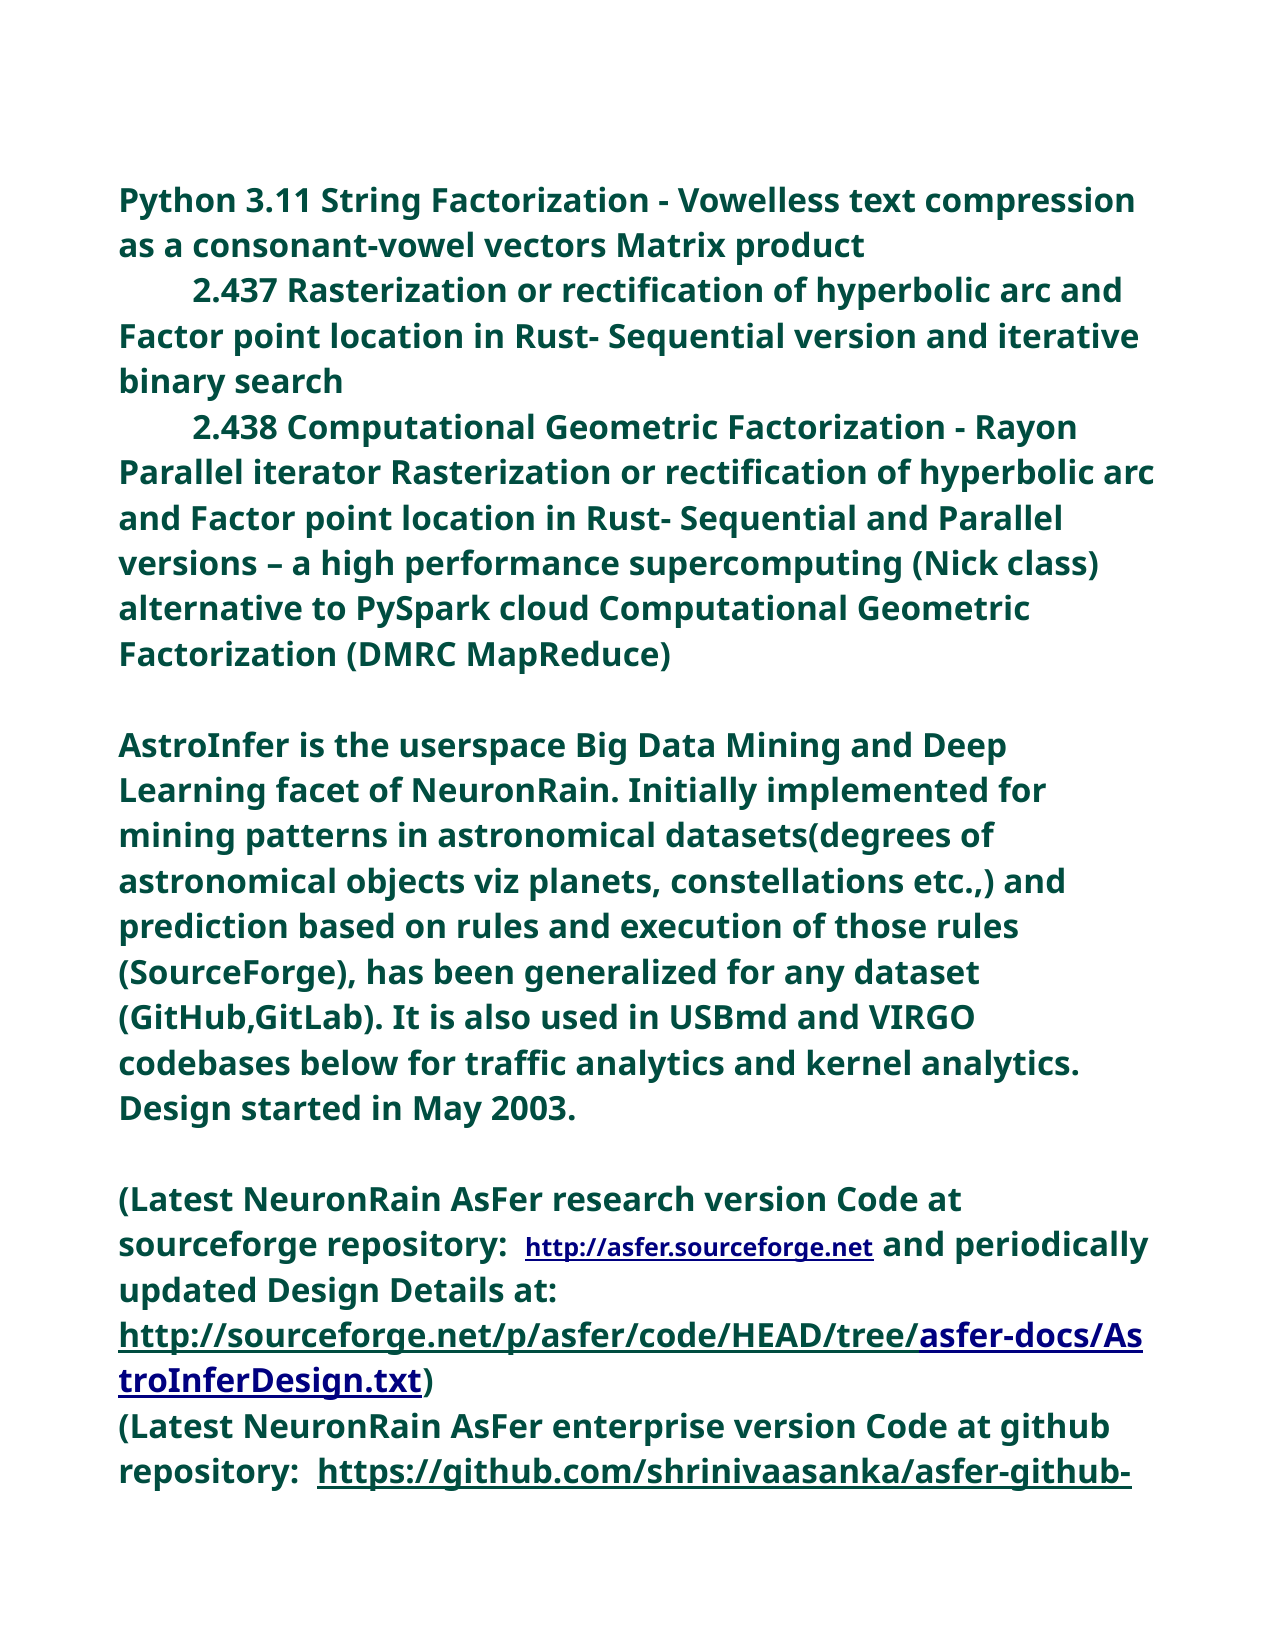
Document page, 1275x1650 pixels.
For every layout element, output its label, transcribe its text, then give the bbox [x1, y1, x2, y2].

text 2.437 Rasterization or rectification of hyperbolic arc and Factor point location in Rust- Sequential version and iterative binary search [118, 267, 1157, 403]
text (Latest NeuronRain AsFer research version Code at sourceforge repository: http://asfer.sourceforge.net and periodically updated Design Details at: http://sourceforge.net/p/asfer/code/HEAD/tree/asfer-docs/AstroInferDesign.txt) [118, 1176, 1157, 1403]
text (Latest NeuronRain AsFer enterprise version Code at github repository: https://github.com/shrinivaasanka/asfer-github- [118, 1403, 1157, 1493]
text AstroInfer is the userspace Big Data Mining and Deep Learning facet of NeuronRain. Initially implemented for mining patterns in astronomical datasets(degrees of astronomical objects viz planets, constellations etc.,) and prediction based on rules and execution of those rules (SourceForge), has been generalized for any dataset (GitHub,GitLab). It is also used in USBmd and VIRGO codebases below for traffic analytics and kernel analytics. Design started in May 2003. [118, 721, 1157, 1130]
text - Python 3.11 String Factorization - Vowelless text compression as a consonant-vowel vectors Matrix product [118, 176, 1157, 267]
text 2.438 Computational Geometric Factorization - Rayon Parallel iterator Rasterization or rectification of hyperbolic arc and Factor point location in Rust- Sequential and Parallel versions – a high performance supercomputing (Nick class) alternative to PySpark cloud Computational Geometric Factorization (DMRC MapReduce) [118, 403, 1157, 676]
